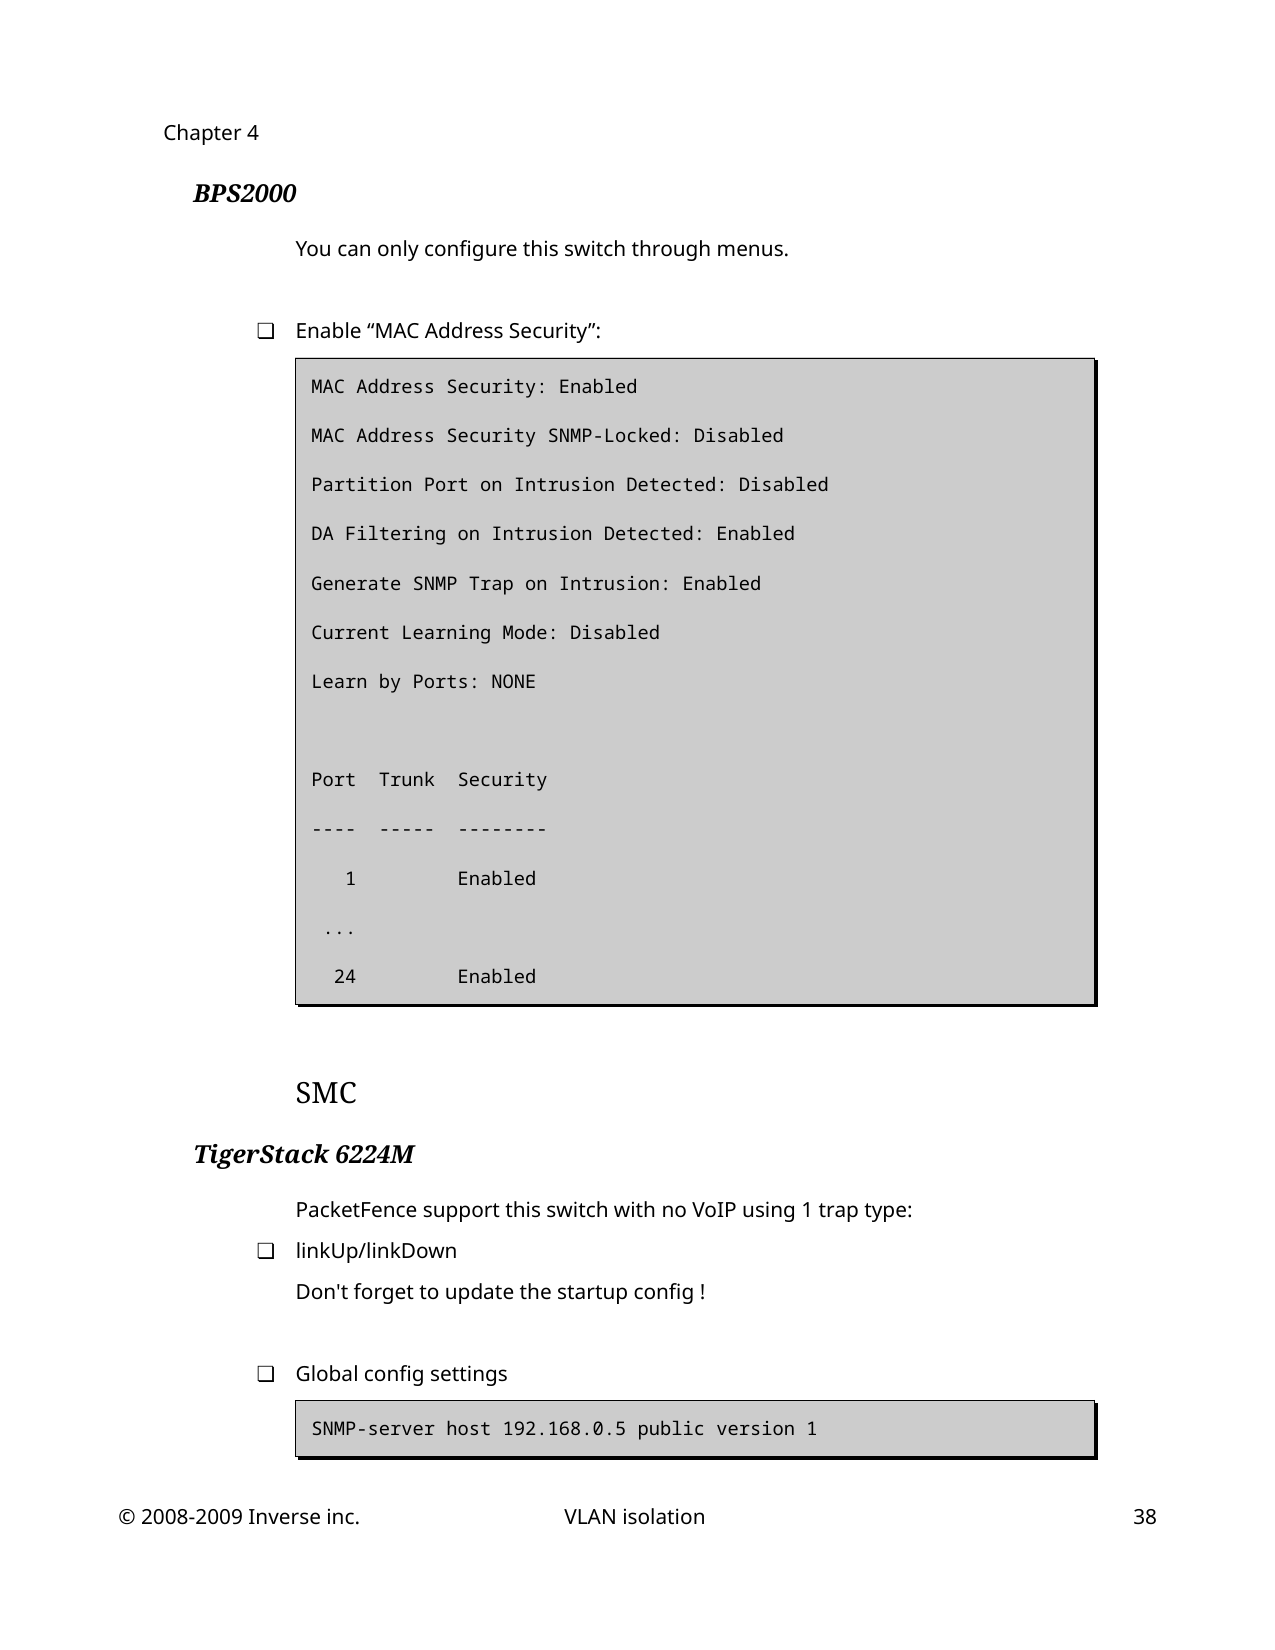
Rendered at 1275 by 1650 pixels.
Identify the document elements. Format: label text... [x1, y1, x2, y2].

text You can only configure this switch through menus. [295, 234, 1157, 263]
text MAC Address Security SNMP-Locked: Disabled [296, 407, 1094, 448]
list ❏ Global config settings [256, 1359, 1157, 1387]
subtitle BPS2000 [156, 176, 1157, 210]
text ... [296, 898, 1094, 939]
text Learn by Ports: NONE [296, 652, 1094, 694]
list ❏ Enable “MAC Address Security”: [256, 316, 1157, 345]
text MAC Address Security: Enabled [296, 359, 1094, 399]
text DA Filtering on Intrusion Detected: Enabled [296, 505, 1094, 546]
text SNMP-server host 192.168.0.5 public version 1 [296, 1401, 1094, 1456]
text PacketFence support this switch with no VoIP using 1 trap type: [295, 1195, 1157, 1223]
text Partition Port on Intrusion Detected: Disabled [296, 456, 1094, 497]
subtitle SMC [295, 1072, 1157, 1112]
text 24 Enabled [296, 947, 1094, 1004]
list ❏ linkUp/linkDown [256, 1236, 1157, 1264]
text Current Learning Mode: Disabled [296, 603, 1094, 644]
text Don't forget to update the startup config ! [295, 1277, 1157, 1305]
text Generate SNMP Trap on Intrusion: Enabled [296, 554, 1094, 595]
text Port Trunk Security [296, 751, 1094, 792]
text 1 Enabled [296, 849, 1094, 890]
text ---- ----- -------- [296, 800, 1094, 841]
subtitle TigerStack 6224M [156, 1137, 1157, 1170]
